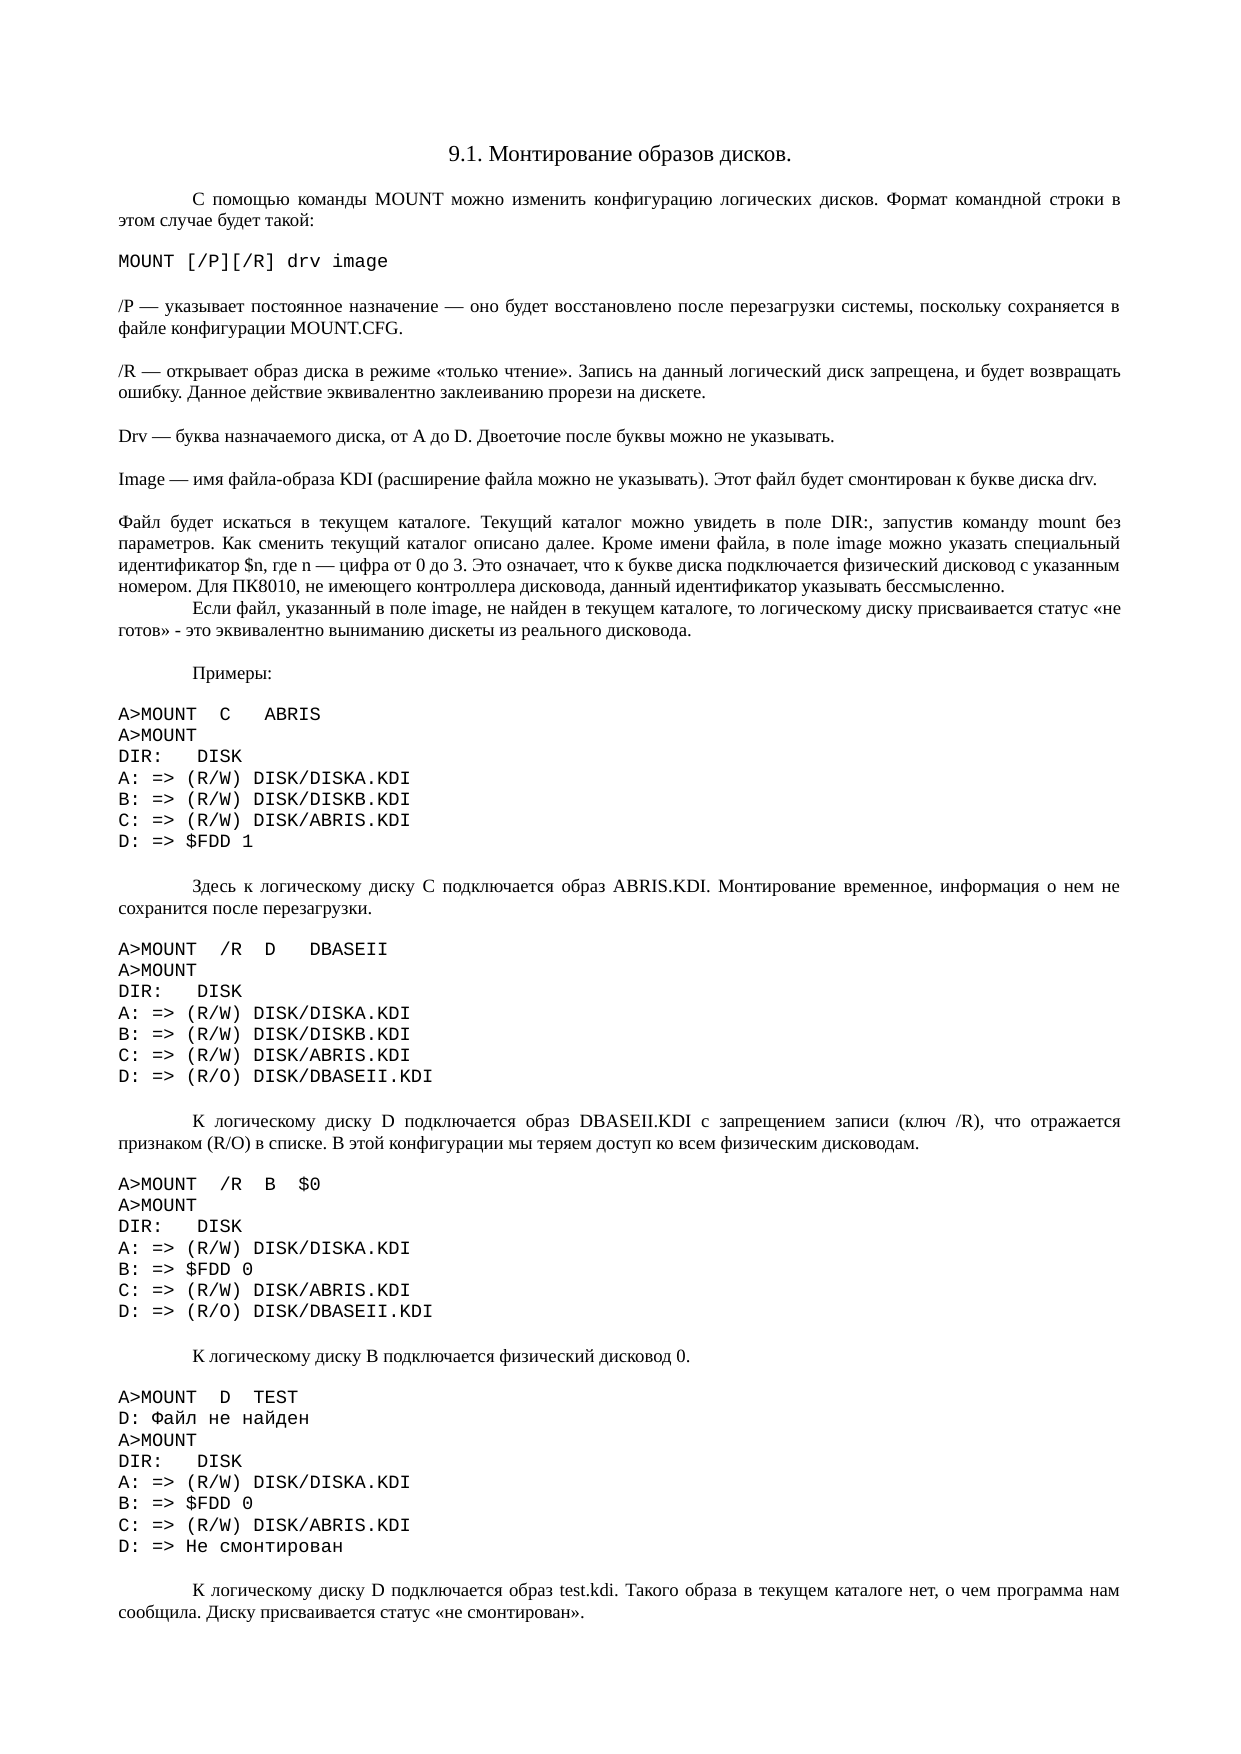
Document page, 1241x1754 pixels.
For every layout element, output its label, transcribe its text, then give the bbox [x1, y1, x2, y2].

text Если файл, указанный в поле image, не найден в текущем каталоге, то логическому диску присваивается статус «не готов» - это эквивалентно выниманию дискеты из реального дисковода. [118, 597, 1122, 640]
text B: => (R/W) DISK/DISKB.KDI [118, 1025, 1122, 1046]
text A>MOUNT /R B $0 [118, 1175, 1122, 1196]
text К логическому диску B подключается физический дисковод 0. [118, 1345, 1122, 1366]
text A: => (R/W) DISK/DISKA.KDI [118, 1238, 1122, 1260]
text B: => $FDD 0 [118, 1494, 1122, 1515]
text /R — открывает образ диска в режиме «только чтение». Запись на данный логический диск запрещена, и будет возвращать ошибку. Данное действие эквивалентно заклеиванию прорези на дискете. [118, 360, 1122, 403]
text B: => (R/W) DISK/DISKB.KDI [118, 790, 1122, 811]
text /P — указывает постоянное назначение — оно будет восстановлено после перезагрузки системы, поскольку сохраняется в файле конфигурации MOUNT.CFG. [118, 295, 1122, 338]
text A: => (R/W) DISK/DISKA.KDI [118, 1473, 1122, 1494]
text К логическому диску D подключается образ test.kdi. Такого образа в текущем каталоге нет, о чем программа нам сообщила. Диску присваивается статус «не смонтирован». [118, 1579, 1122, 1622]
text A>MOUNT C ABRIS [118, 705, 1122, 726]
text D: => $FDD 1 [118, 832, 1122, 853]
text DIR: DISK [118, 982, 1122, 1003]
text A>MOUNT [118, 726, 1122, 747]
text C: => (R/W) DISK/ABRIS.KDI [118, 1281, 1122, 1302]
text DIR: DISK [118, 747, 1122, 768]
text Примеры: [118, 662, 1122, 683]
text D: => (R/O) DISK/DBASEII.KDI [118, 1302, 1122, 1323]
text MOUNT [/P][/R] drv image [118, 252, 1122, 273]
text DIR: DISK [118, 1217, 1122, 1238]
text C: => (R/W) DISK/ABRIS.KDI [118, 1046, 1122, 1067]
text A>MOUNT [118, 1430, 1122, 1452]
text A>MOUNT D TEST [118, 1388, 1122, 1409]
text A>MOUNT [118, 1196, 1122, 1217]
text Здесь к логическому диску С подключается образ ABRIS.KDI. Монтирование временное, информация о нем не сохранится после перезагрузки. [118, 875, 1122, 918]
text D: Файл не найден [118, 1409, 1122, 1430]
text Image — имя файла-образа KDI (расширение файла можно не указывать). Этот файл будет смонтирован к букве диска drv. [118, 468, 1122, 489]
text C: => (R/W) DISK/ABRIS.KDI [118, 1515, 1122, 1537]
text D: => Не смонтирован [118, 1537, 1122, 1558]
text DIR: DISK [118, 1452, 1122, 1473]
text Файл будет искаться в текущем каталоге. Текущий каталог можно увидеть в поле DIR:, запустив команду mount без параметров. Как сменить текущий каталог описано далее. Кроме имени файла, в поле image можно указать специальный идентификатор $n, где n — цифра от 0 до 3. Это означает, что к букве диска подключается физический дисковод с указанным номером. Для ПК8010, не имеющего контроллера дисковода, данный идентификатор указывать бессмысленно. [118, 511, 1122, 597]
text A: => (R/W) DISK/DISKA.KDI [118, 768, 1122, 790]
text B: => $FDD 0 [118, 1260, 1122, 1281]
text D: => (R/O) DISK/DBASEII.KDI [118, 1067, 1122, 1088]
text C: => (R/W) DISK/ABRIS.KDI [118, 811, 1122, 832]
text Drv — буква назначаемого диска, от А до D. Двоеточие после буквы можно не указывать. [118, 424, 1122, 446]
text A>MOUNT /R D DBASEII [118, 940, 1122, 961]
text С помощью команды MOUNT можно изменить конфигурацию логических дисков. Формат командной строки в этом случае будет такой: [118, 188, 1122, 231]
text К логическому диску D подключается образ DBASEII.KDI с запрещением записи (ключ /R), что отражается признаком (R/O) в списке. В этой конфигурации мы теряем доступ ко всем физическим дисководам. [118, 1110, 1122, 1153]
text 9.1. Монтирование образов дисков. [118, 140, 1122, 166]
text A: => (R/W) DISK/DISKA.KDI [118, 1003, 1122, 1025]
text A>MOUNT [118, 961, 1122, 982]
